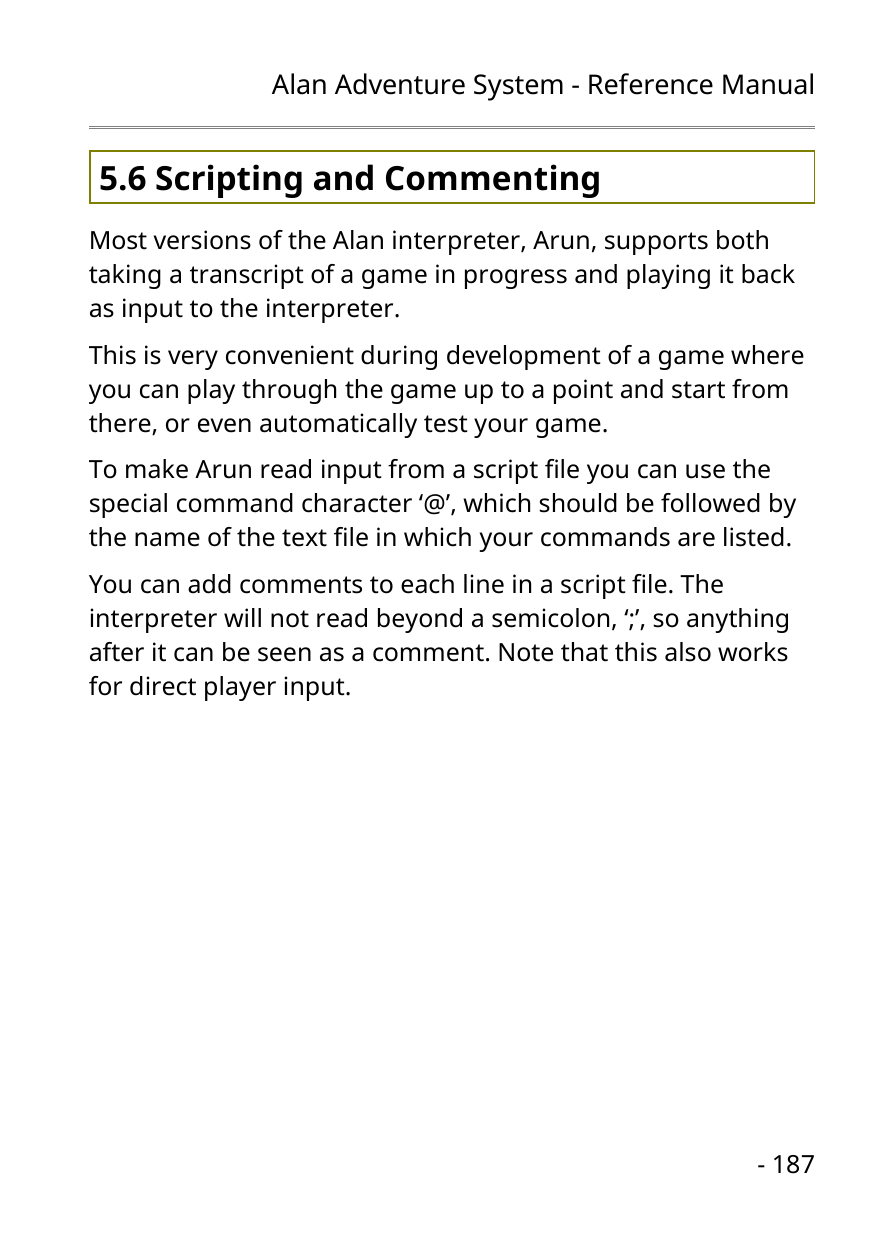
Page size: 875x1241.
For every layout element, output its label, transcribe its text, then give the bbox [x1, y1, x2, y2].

text To make Arun read input from a script file you can use the special command character ‘@’, which should be followed by the name of the text file in which your commands are listed. [88, 452, 815, 554]
text Most versions of the Alan interpreter, Arun, supports both taking a transcript of a game in progress and playing it back as input to the interpreter. [88, 223, 815, 325]
text You can add comments to each line in a script file. The interpreter will not read beyond a semicolon, ‘;’, so anything after it can be seen as a comment. Note that this also works for direct player input. [88, 567, 815, 703]
text This is very convenient during development of a game where you can play through the game up to a point and start from there, or even automatically test your game. [88, 338, 815, 439]
subtitle Scripting and Commenting [91, 152, 814, 202]
